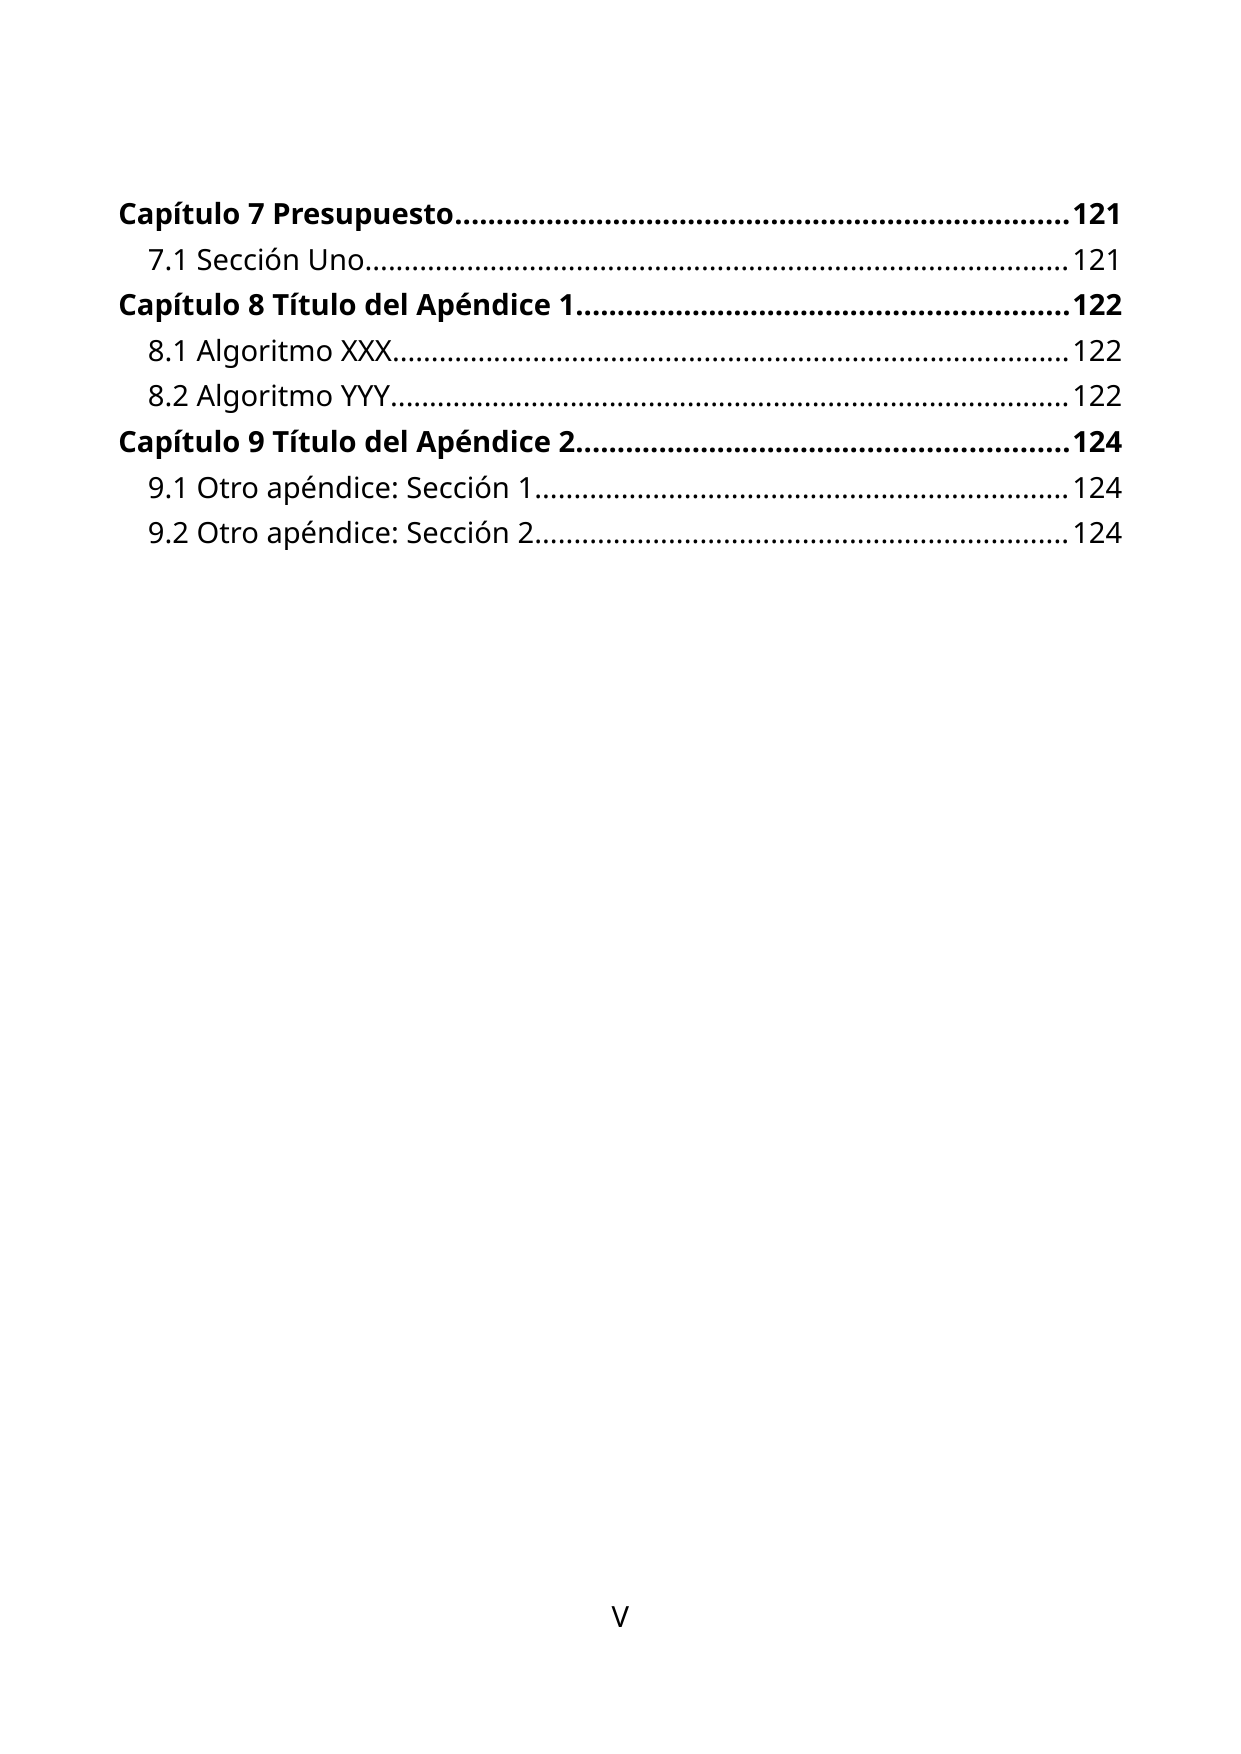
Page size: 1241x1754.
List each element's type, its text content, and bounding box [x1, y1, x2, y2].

text 8.2 Algoritmo YYY 122 [148, 376, 1122, 415]
text 7.1 Sección Uno 121 [148, 239, 1122, 278]
text 9.1 Otro apéndice: Sección 1 124 [148, 467, 1122, 507]
text Capítulo 9 Título del Apéndice 2 124 [118, 421, 1122, 461]
text 9.2 Otro apéndice: Sección 2 124 [148, 513, 1122, 552]
text Capítulo 7 Presupuesto 121 [118, 193, 1122, 233]
text Capítulo 8 Título del Apéndice 1 122 [118, 284, 1122, 324]
text 8.1 Algoritmo XXX 122 [148, 330, 1122, 370]
